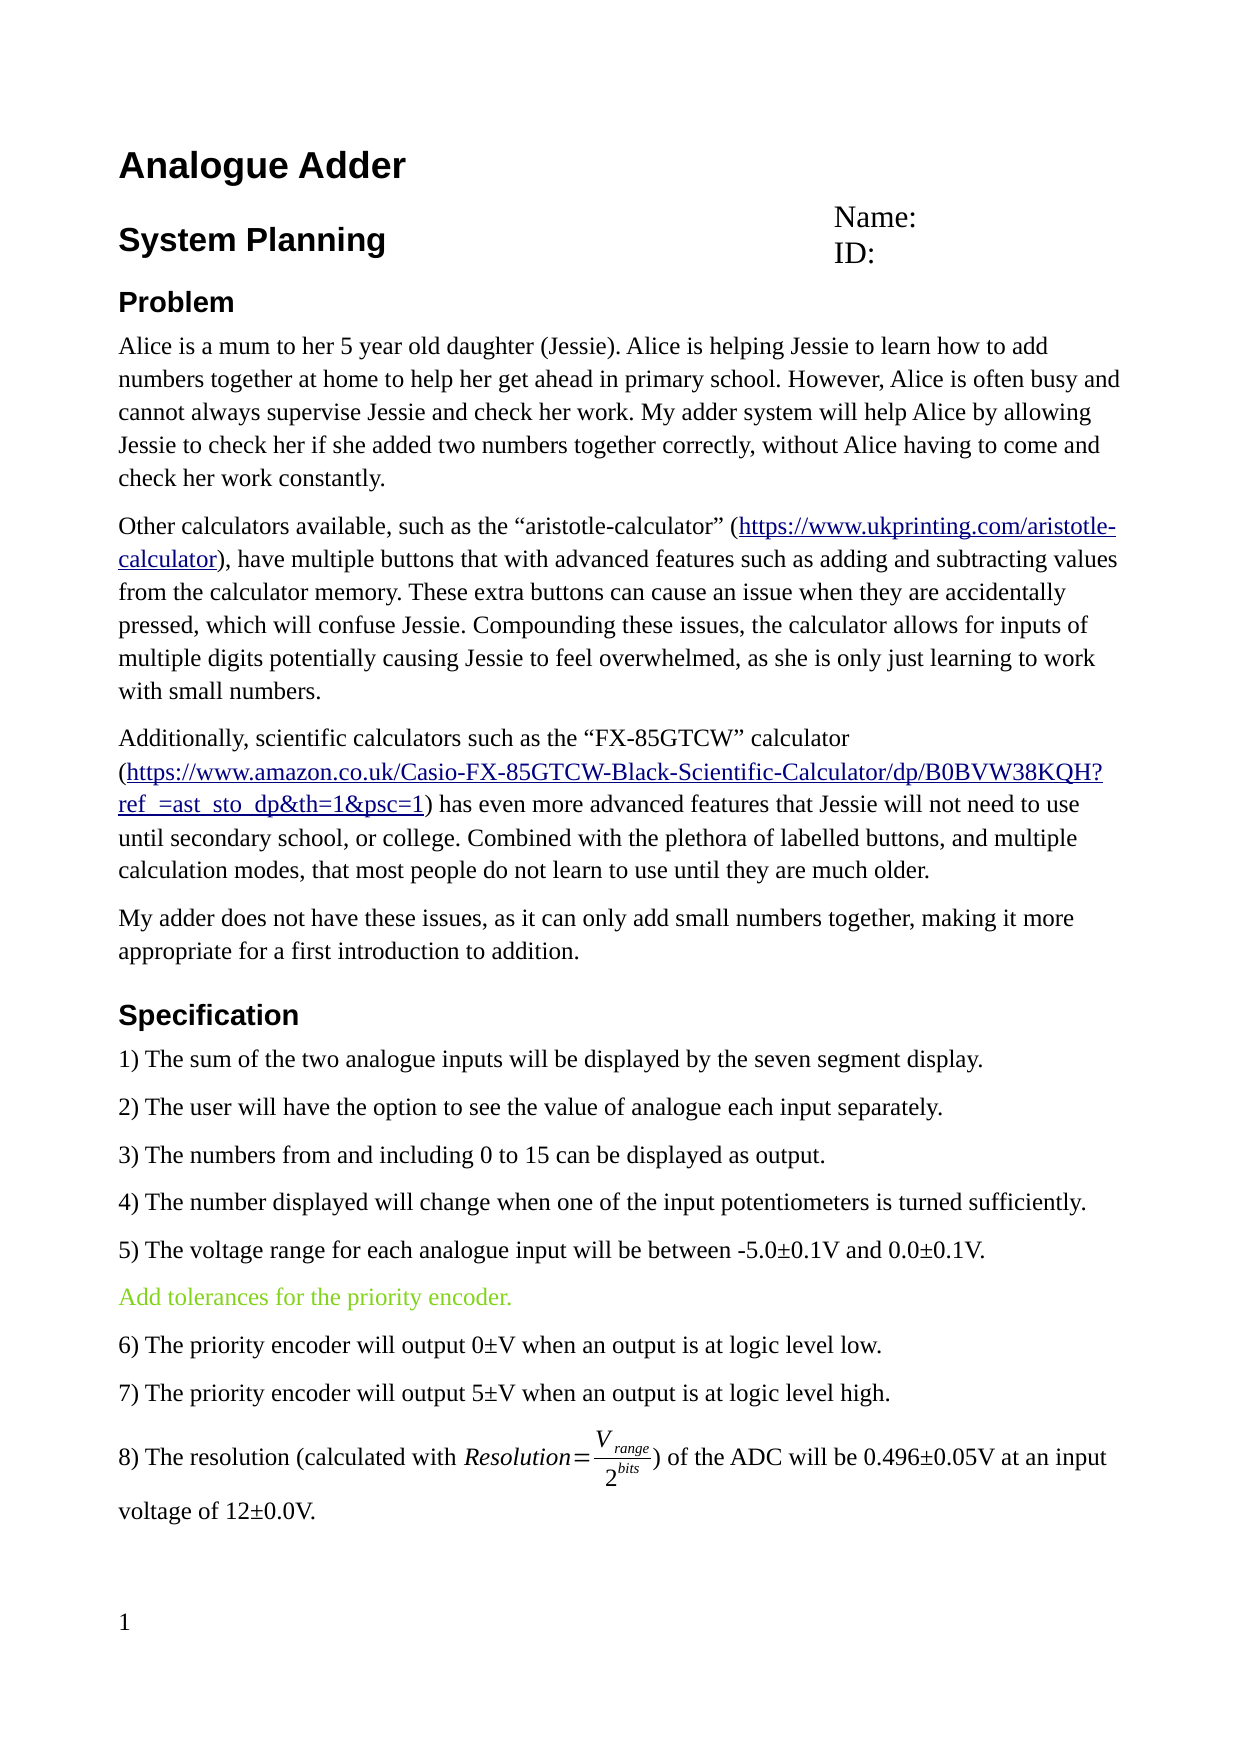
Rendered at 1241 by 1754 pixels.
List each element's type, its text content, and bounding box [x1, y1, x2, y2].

text 4) The number displayed will change when one of the input potentiometers is turned sufficiently. [118, 1187, 1122, 1216]
text 7) The priority encoder will output 5±V when an output is at logic level high. [118, 1378, 1122, 1406]
text 6) The priority encoder will output 0±V when an output is at logic level low. [118, 1330, 1122, 1359]
text Additionally, scientific calculators such as the “FX-85GTCW” calculator (https://www.amazon.co.uk/Casio-FX-85GTCW-Black-Scientific-Calculator/dp/B0BVW38KQH?ref_=ast_sto_dp&th=1&psc=1) has even more advanced features that Jessie will not need to use until secondary school, or college. Combined with the plethora of labelled buttons, and multiple calculation modes, that most people do not learn to use until they are much older. [118, 723, 1122, 884]
text 1) The sum of the two analogue inputs will be displayed by the seven segment display. [118, 1044, 1122, 1073]
text Alice is a mum to her 5 year old daughter (Jessie). Alice is helping Jessie to learn how to add numbers together at home to help her get ahead in primary school. However, Alice is often busy and cannot always supervise Jessie and check her work. My adder system will help Alice by allowing Jessie to check her if she added two numbers together correctly, without Alice having to come and check her work constantly. [118, 331, 1122, 492]
subtitle Analogue Adder [118, 143, 1122, 186]
text 3) The numbers from and including 0 to 15 can be displayed as output. [118, 1140, 1122, 1168]
subtitle System Planning [118, 219, 1122, 258]
text 5) The voltage range for each analogue input will be between -5.0±0.1V and 0.0±0.1V. [118, 1235, 1122, 1264]
text My adder does not have these issues, as it can only add small numbers together, making it more appropriate for a first introduction to addition. [118, 903, 1122, 965]
text 8) The resolution (calculated with ) of the ADC will be 0.496±0.05V at an input voltage of 12±0.0V. [118, 1425, 1122, 1525]
text Add tolerances for the priority encoder. [118, 1282, 1122, 1311]
text 2) The user will have the option to see the value of analogue each input separately. [118, 1092, 1122, 1121]
subtitle Specification [118, 998, 1122, 1032]
subtitle Problem [118, 285, 1122, 319]
text Other calculators available, such as the “aristotle-calculator” (https://www.ukprinting.com/aristotle-calculator), have multiple buttons that with advanced features such as adding and subtracting values from the calculator memory. These extra buttons can cause an issue when they are accidentally pressed, which will confuse Jessie. Compounding these issues, the calculator allows for inputs of multiple digits potentially causing Jessie to feel overwhelmed, as she is only just learning to work with small numbers. [118, 511, 1122, 705]
